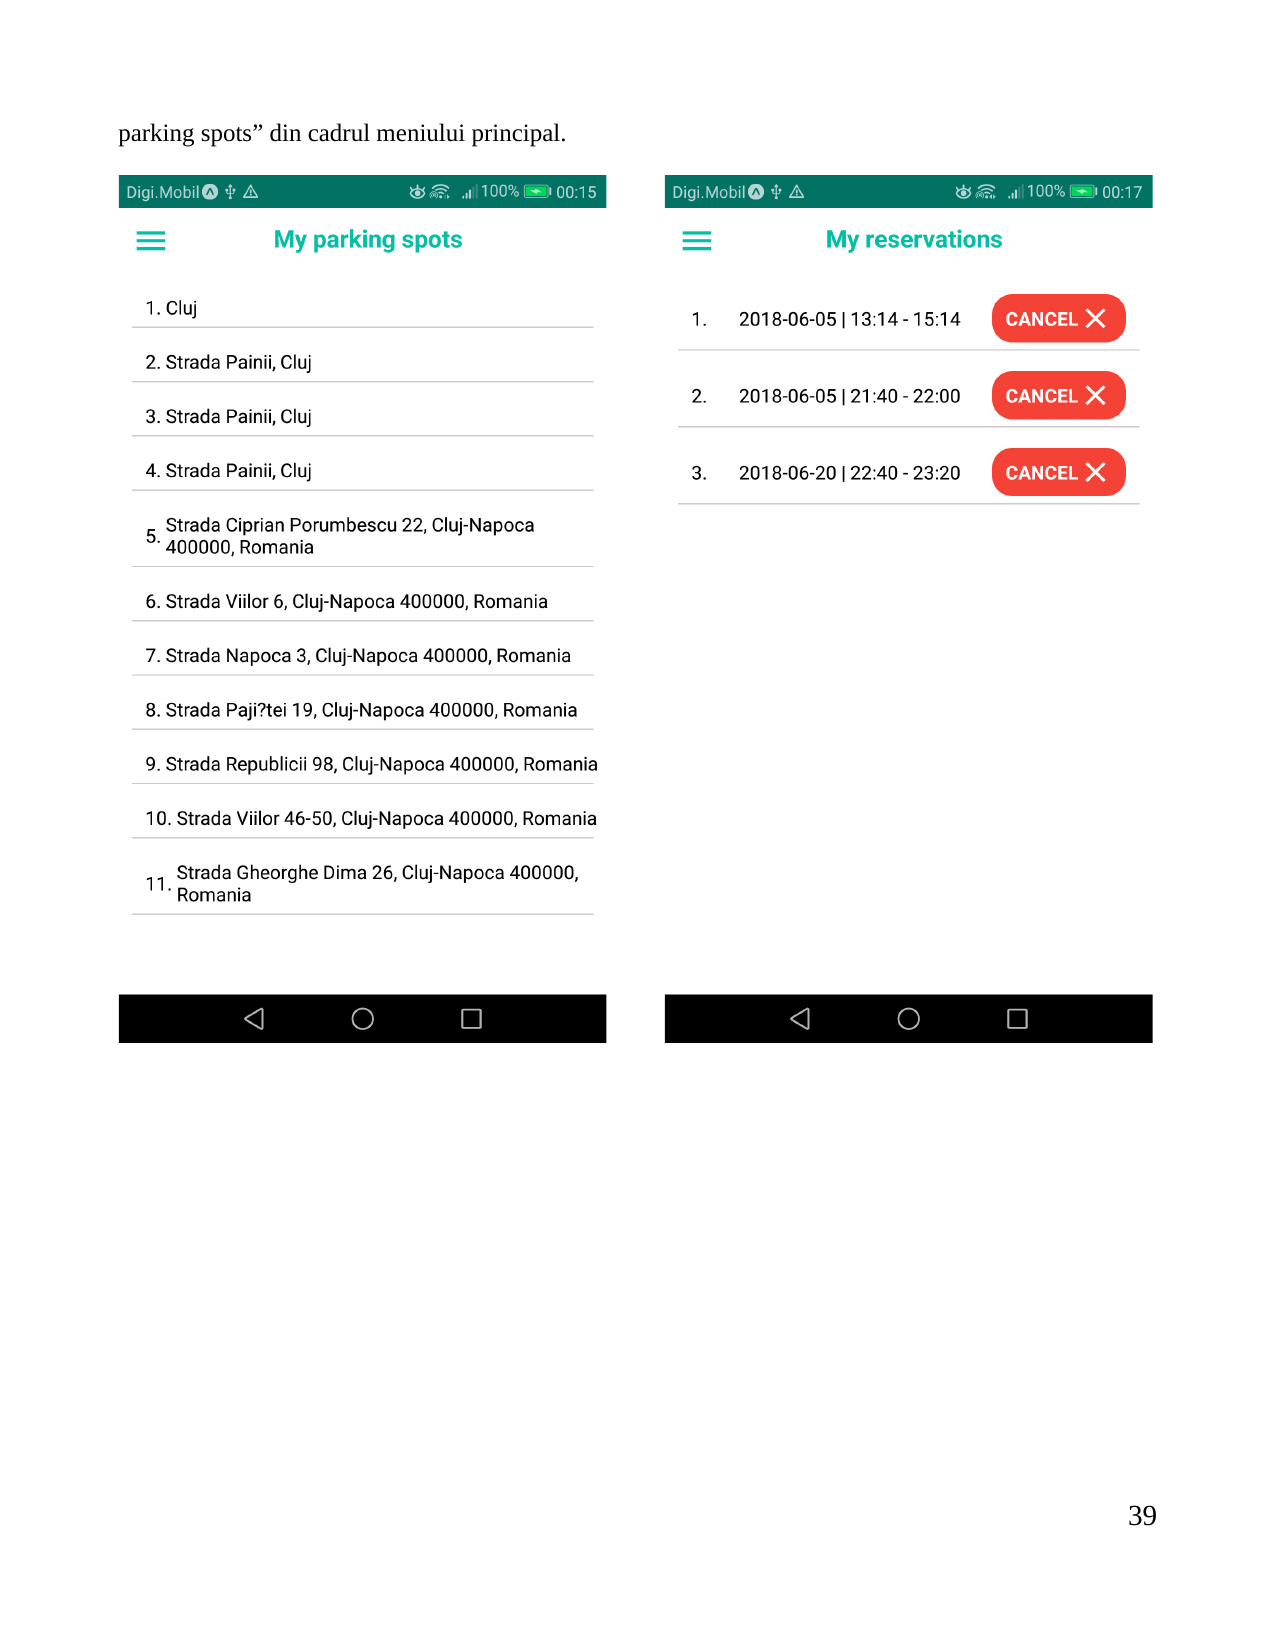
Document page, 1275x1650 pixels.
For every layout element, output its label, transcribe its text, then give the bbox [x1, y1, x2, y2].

picture [118, 175, 607, 1043]
text parking spots” din cadrul meniului principal. [118, 118, 1157, 147]
picture [664, 175, 1153, 1043]
